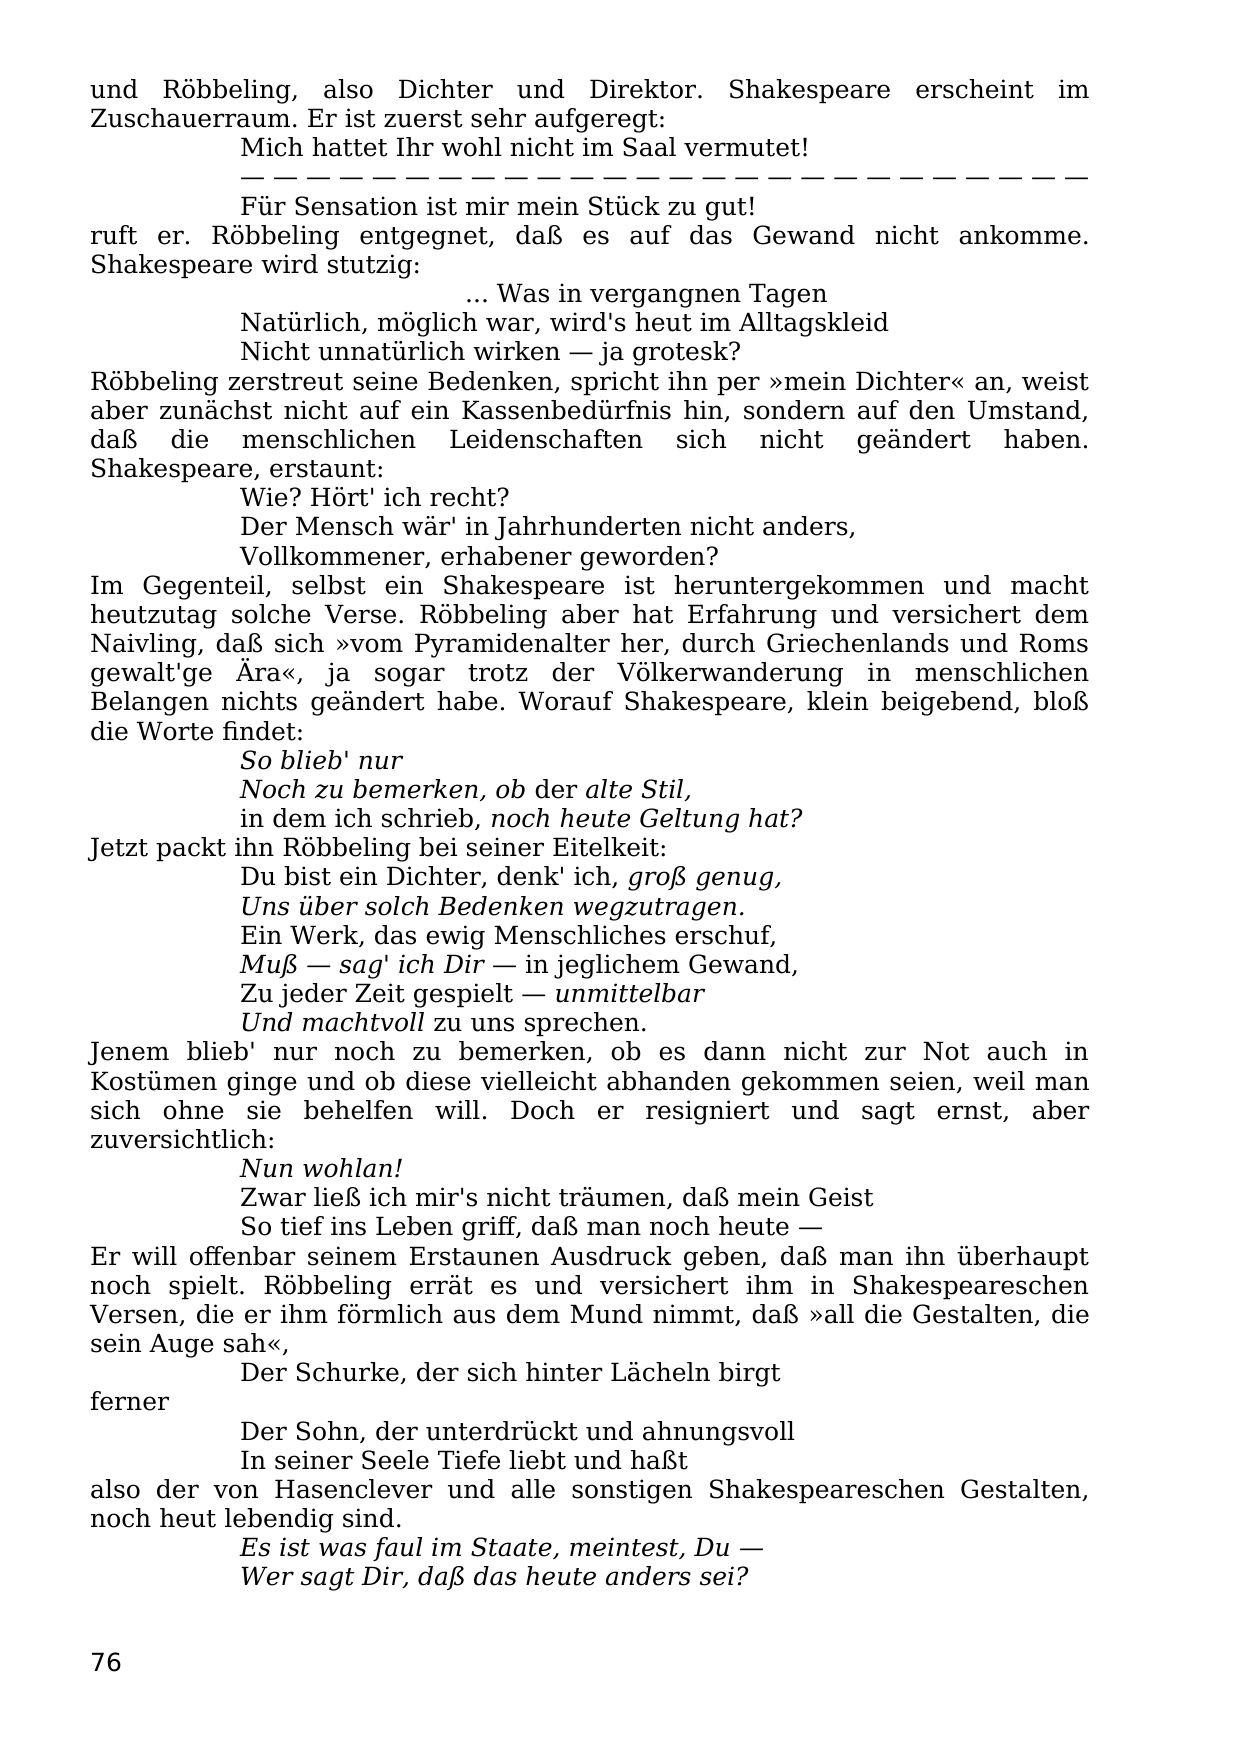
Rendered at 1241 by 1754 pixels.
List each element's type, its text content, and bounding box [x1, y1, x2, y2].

text Röbbeling zerstreut seine Bedenken, spricht ihn per »mein Dichter« an, weist aber zunächst nicht auf ein Kassenbedürfnis hin, sondern auf den Umstand, daß die menschlichen Leidenschaften sich nicht geändert haben. Shakespeare, erstaunt: [90, 367, 1091, 483]
text — — — — — — — — — — — — — — — — — — — — — — — — — — [240, 162, 1091, 192]
text Wie? Hört' ich recht? [240, 483, 1091, 512]
text Der Sohn, der unterdrückt und ahnungsvoll [240, 1417, 1091, 1446]
text ... Was in vergangnen Tagen [240, 279, 1091, 308]
text So blieb' nur [240, 746, 1091, 775]
text Und machtvoll zu uns sprechen. [240, 1008, 1091, 1037]
text Vollkommener, erhabener geworden? [240, 542, 1091, 571]
text Ein Werk, das ewig Menschliches erschuf, [240, 921, 1091, 950]
text also der von Hasenclever und alle sonstigen Shakespeareschen Gestalten, noch heut lebendig sind. [90, 1475, 1091, 1533]
text In seiner Seele Tiefe liebt und haßt [240, 1446, 1091, 1475]
text Nicht unnatürlich wirken — ja grotesk? [240, 337, 1091, 367]
text Der Schurke, der sich hinter Lächeln birgt [240, 1358, 1091, 1387]
text Nun wohlan! [240, 1154, 1091, 1183]
text Du bist ein Dichter, denk' ich, groß genug, [240, 862, 1091, 892]
text Muß — sag' ich Dir — in jeglichem Gewand, [240, 950, 1091, 979]
text Zu jeder Zeit gespielt — unmittelbar [240, 979, 1091, 1008]
text Es ist was faul im Staate, meintest, Du — [240, 1533, 1091, 1562]
text Noch zu bemerken, ob der alte Stil, [240, 775, 1091, 804]
text Wer sagt Dir, daß das heute anders sei? [240, 1562, 1091, 1592]
text So tief ins Leben griff, daß man noch heute — [240, 1212, 1091, 1242]
text Uns über solch Bedenken wegzutragen. [240, 892, 1091, 921]
text Im Gegenteil, selbst ein Shakespeare ist heruntergekommen und macht heutzutag solche Verse. Röbbeling aber hat Erfahrung und versichert dem Naivling, daß sich »vom Pyramidenalter her, durch Griechenlands und Roms gewalt'ge Ära«, ja sogar trotz der Völkerwanderung in menschlichen Belangen nichts geändert habe. Worauf Shakespeare, klein beigebend, bloß die Worte findet: [90, 571, 1091, 746]
text Natürlich, möglich war, wird's heut im Alltagskleid [240, 308, 1091, 337]
text Der Mensch wär' in Jahrhunderten nicht anders, [240, 512, 1091, 542]
text Jetzt packt ihn Röbbeling bei seiner Eitelkeit: [90, 833, 1091, 862]
text ruft er. Röbbeling entgegnet, daß es auf das Gewand nicht ankomme. Shakespeare wird stutzig: [90, 221, 1091, 279]
text ferner [90, 1387, 1091, 1417]
text Jenem blieb' nur noch zu bemerken, ob es dann nicht zur Not auch in Kostümen ginge und ob diese vielleicht abhanden gekommen seien, weil man sich ohne sie behelfen will. Doch er resigniert und sagt ernst, aber zuversichtlich: [90, 1037, 1091, 1154]
text Für Sensation ist mir mein Stück zu gut! [240, 192, 1091, 221]
text Mich hattet Ihr wohl nicht im Saal vermutet! [240, 133, 1091, 162]
text und Röbbeling, also Dichter und Direktor. Shakespeare erscheint im Zuschauerraum. Er ist zuerst sehr aufgeregt: [90, 75, 1091, 133]
text Zwar ließ ich mir's nicht träumen, daß mein Geist [240, 1183, 1091, 1212]
text in dem ich schrieb, noch heute Geltung hat? [240, 804, 1091, 833]
text Er will offenbar seinem Erstaunen Ausdruck geben, daß man ihn überhaupt noch spielt. Röbbeling errät es und versichert ihm in Shakespeareschen Versen, die er ihm förmlich aus dem Mund nimmt, daß »all die Gestalten, die sein Auge sah«, [90, 1242, 1091, 1358]
